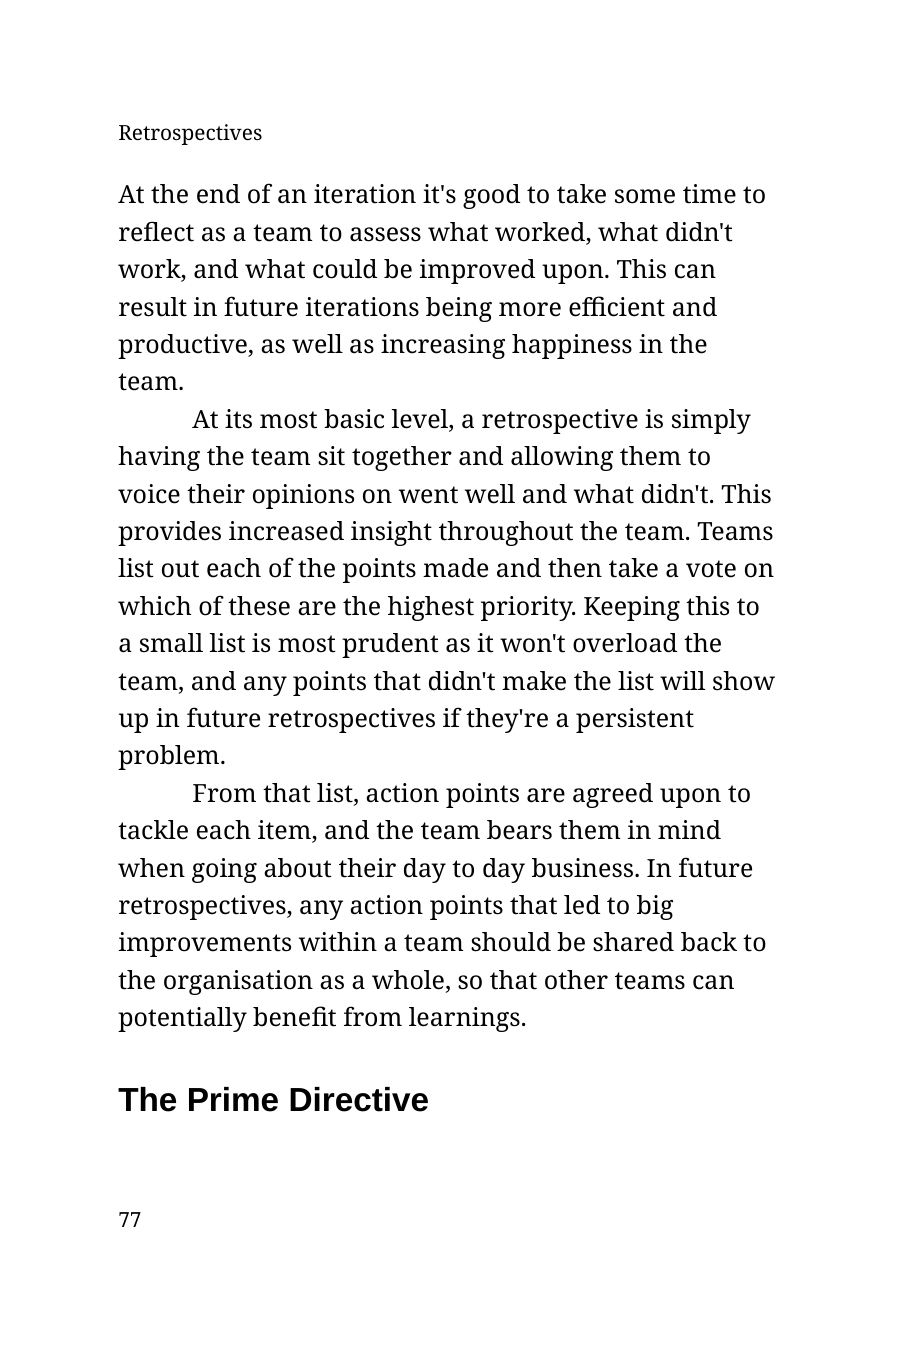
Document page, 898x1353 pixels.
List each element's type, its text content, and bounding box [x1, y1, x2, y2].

text At the end of an iteration it's good to take some time to reflect as a team to assess what worked, what didn't work, and what could be improved upon. This can result in future iterations being more efficient and productive, as well as increasing happiness in the team. [118, 177, 779, 398]
subtitle The Prime Directive [118, 1081, 779, 1119]
text At its most basic level, a retrospective is simply having the team sit together and allowing them to voice their opinions on went well and what didn't. This provides increased insight throughout the team. Teams list out each of the points made and then take a vote on which of these are the highest priority. Keeping this to a small list is most prudent as it won't overload the team, and any points that didn't make the list will show up in future retrospectives if they're a persistent problem. [118, 401, 779, 772]
text From that list, action points are agreed upon to tackle each item, and the team bears them in mind when going about their day to day business. In future retrospectives, any action points that led to big improvements within a team should be shared back to the organisation as a whole, so that other teams can potentially benefit from learnings. [118, 775, 779, 1034]
